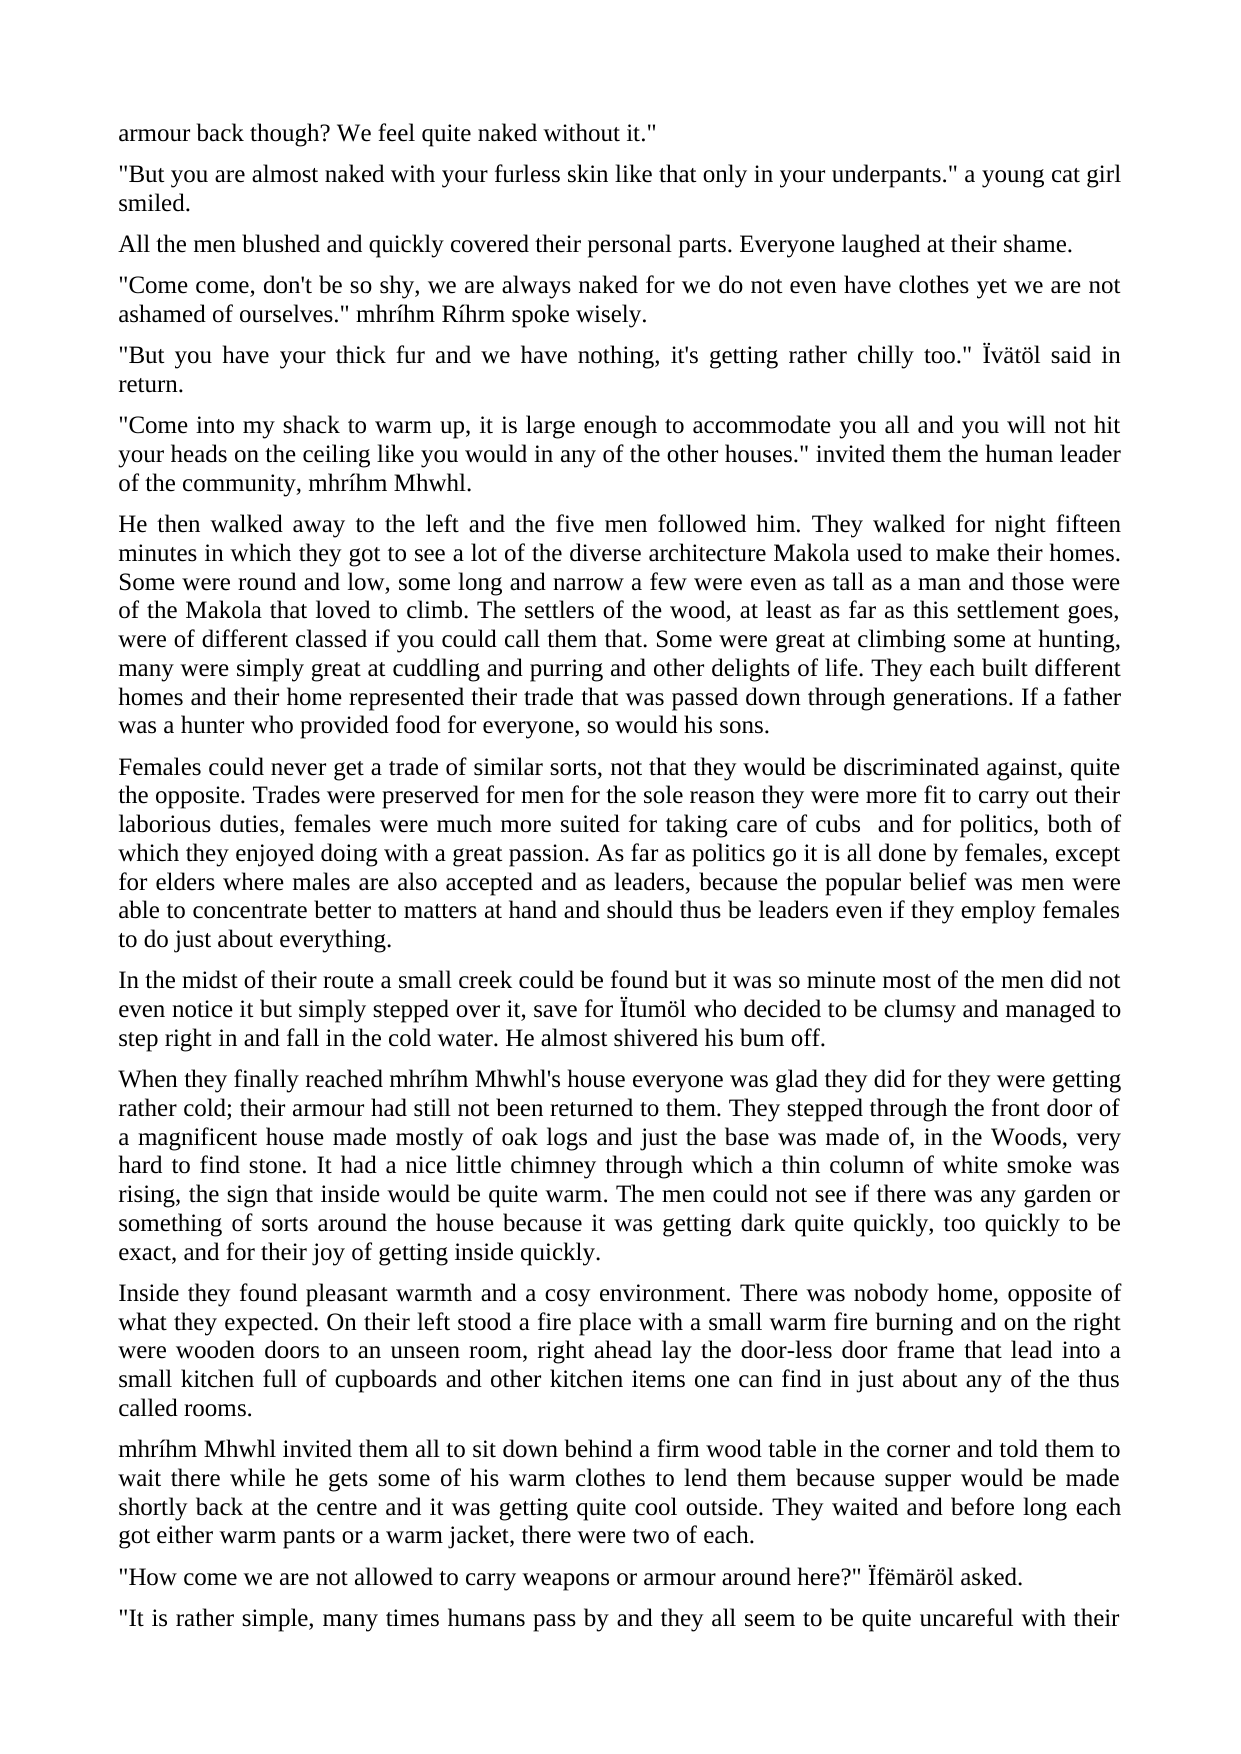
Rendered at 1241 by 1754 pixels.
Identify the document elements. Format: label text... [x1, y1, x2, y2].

text "Come into my shack to warm up, it is large enough to accommodate you all and you will not hit your heads on the ceiling like you would in any of the other houses." invited them the human leader of the community, mhríhm Mhwhl. [118, 411, 1122, 497]
text "But you have your thick fur and we have nothing, it's getting rather chilly too." Ïvätöl said in return. [118, 341, 1122, 398]
text armour back though? We feel quite naked without it." [118, 118, 1122, 147]
text "How come we are not allowed to carry weapons or armour around here?" Ïfëmäröl asked. [118, 1562, 1122, 1591]
text "It is rather simple, many times humans pass by and they all seem to be quite uncareful with their [118, 1603, 1122, 1632]
text "Come come, don't be so shy, we are always naked for we do not even have clothes yet we are not ashamed of ourselves." mhríhm Ríhrm spoke wisely. [118, 271, 1122, 328]
text "But you are almost naked with your furless skin like that only in your underpants." a young cat girl smiled. [118, 159, 1122, 217]
text When they finally reached mhríhm Mhwhl's house everyone was glad they did for they were getting rather cold; their armour had still not been returned to them. They stepped through the front door of a magnificent house made mostly of oak logs and just the base was made of, in the Woods, very hard to find stone. It had a nice little chimney through which a thin column of white smoke was rising, the sign that inside would be quite warm. The men could not see if there was any garden or something of sorts around the house because it was getting dark quite quickly, too quickly to be exact, and for their joy of getting inside quickly. [118, 1064, 1122, 1266]
text He then walked away to the left and the five men followed him. They walked for night fifteen minutes in which they got to see a lot of the diverse architecture Makola used to make their homes. Some were round and low, some long and narrow a few were even as tall as a man and those were of the Makola that loved to climb. The settlers of the wood, at least as far as this settlement goes, were of different classed if you could call them that. Some were great at climbing some at hunting, many were simply great at cuddling and purring and other delights of life. They each built different homes and their home represented their trade that was passed down through generations. If a father was a hunter who provided food for everyone, so would his sons. [118, 509, 1122, 739]
text In the midst of their route a small creek could be found but it was so minute most of the men did not even notice it but simply stepped over it, save for Ïtumöl who decided to be clumsy and managed to step right in and fall in the cold water. He almost shivered his bum off. [118, 966, 1122, 1052]
text Inside they found pleasant warmth and a cosy environment. There was nobody home, opposite of what they expected. On their left stood a fire place with a small warm fire burning and on the right were wooden doors to an unseen room, right ahead lay the door-less door frame that lead into a small kitchen full of cupboards and other kitchen items one can find in just about any of the thus called rooms. [118, 1278, 1122, 1422]
text Females could never get a trade of similar sorts, not that they would be discriminated against, quite the opposite. Trades were preserved for men for the sole reason they were more fit to carry out their laborious duties, females were much more suited for taking care of cubs and for politics, both of which they enjoyed doing with a great passion. As far as politics go it is all done by females, except for elders where males are also accepted and as leaders, because the popular belief was men were able to concentrate better to matters at hand and should thus be leaders even if they employ females to do just about everything. [118, 752, 1122, 953]
text All the men blushed and quickly covered their personal parts. Everyone laughed at their shame. [118, 229, 1122, 258]
text mhríhm Mhwhl invited them all to sit down behind a firm wood table in the corner and told them to wait there while he gets some of his warm clothes to lend them because supper would be made shortly back at the centre and it was getting quite cool outside. They waited and before long each got either warm pants or a warm jacket, there were two of each. [118, 1434, 1122, 1549]
